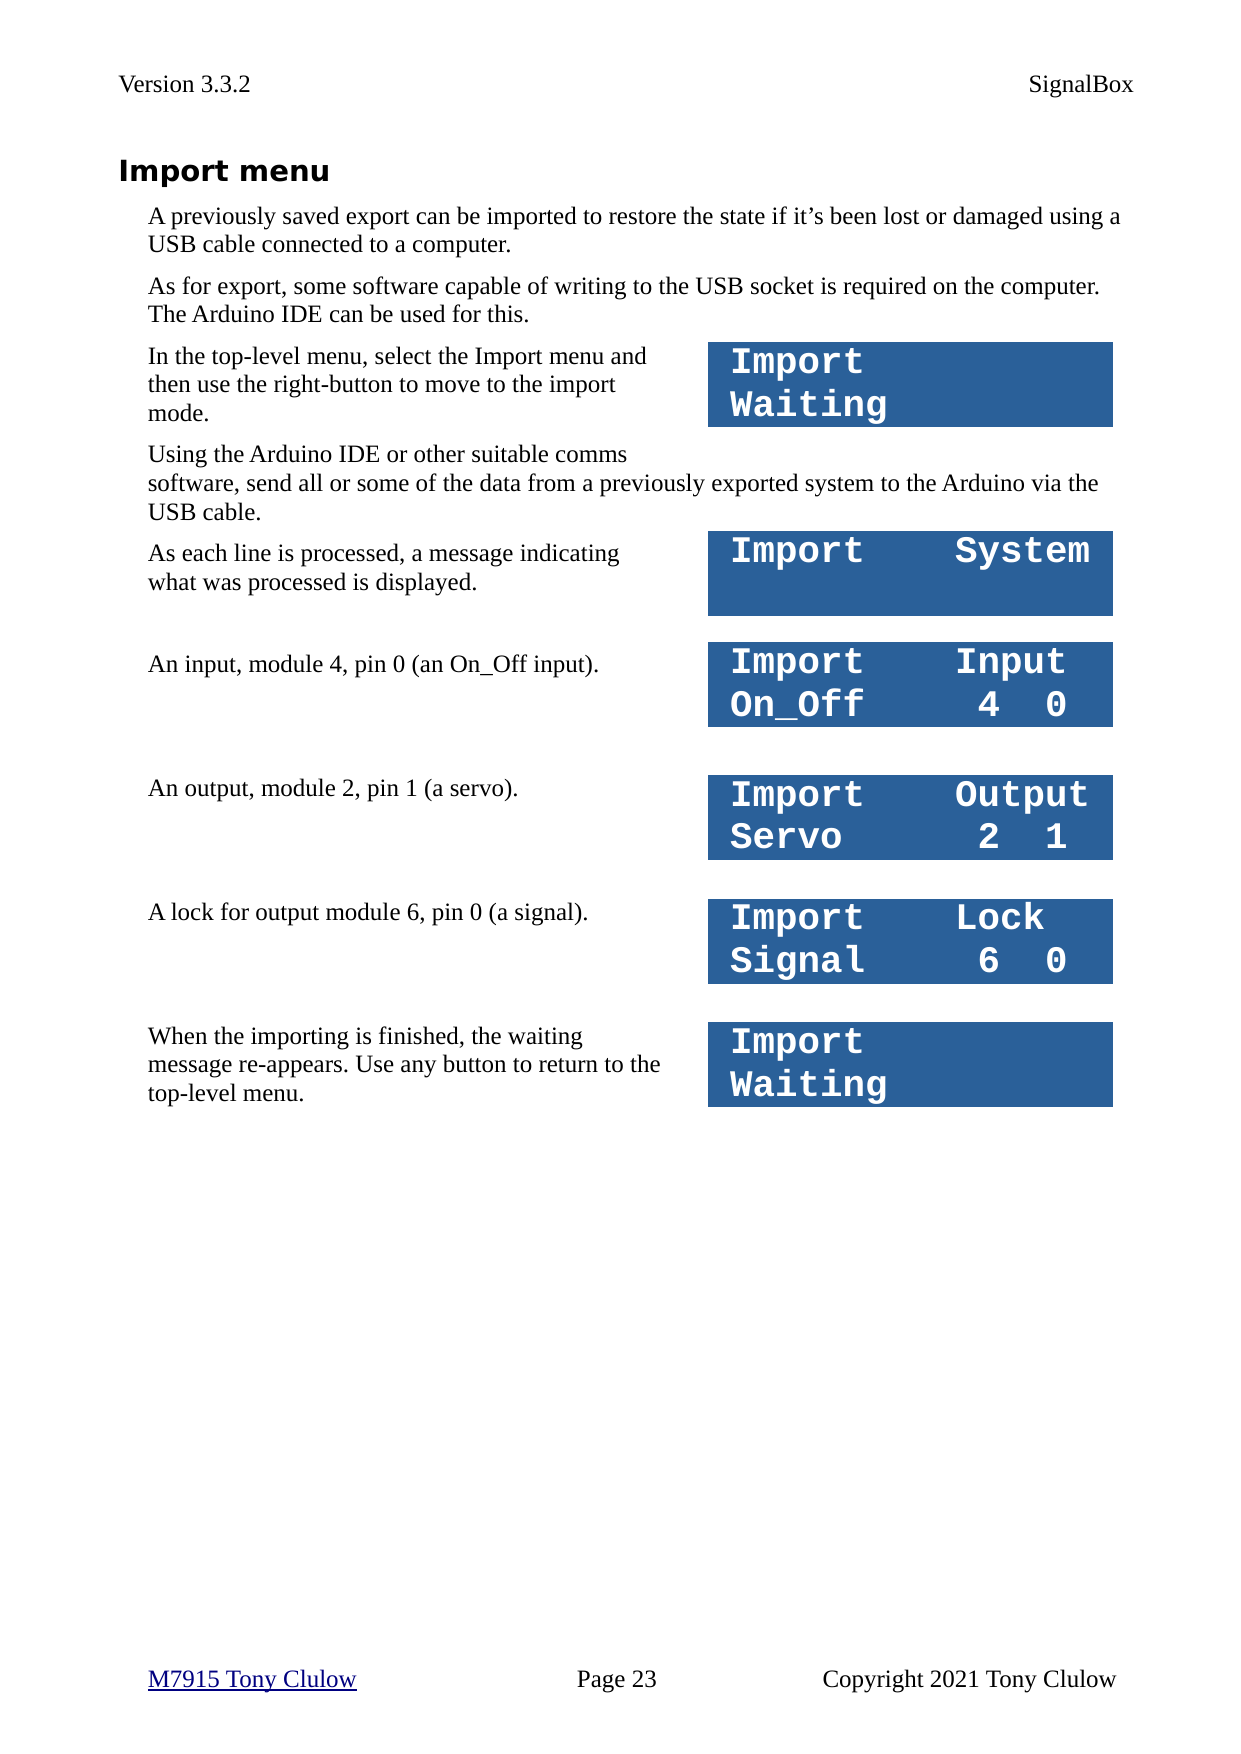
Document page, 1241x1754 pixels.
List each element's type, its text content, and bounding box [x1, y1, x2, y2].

text A lock for output module 6, pin 0 (a signal). [148, 897, 1134, 926]
text As for export, some software capable of writing to the USB socket is required on the computer. The Arduino IDE can be used for this. [148, 271, 1134, 328]
text An output, module 2, pin 1 (a servo). [148, 773, 1134, 802]
text As each line is processed, a message indicating what was processed is displayed. [148, 538, 1134, 596]
text Using the Arduino IDE or other suitable comms software, send all or some of the data from a previously exported system to the Arduino via the USB cable. [148, 439, 1134, 526]
text A previously saved export can be imported to restore the state if it’s been lost or damaged using a USB cable connected to a computer. [148, 201, 1134, 258]
text When the importing is finished, the waiting message re-appears. Use any button to return to the top-level menu. [148, 1021, 1134, 1107]
text An input, module 4, pin 0 (an On_Off input). [148, 649, 1134, 678]
text In the top-level menu, select the Import menu and then use the right-button to move to the import mode. [148, 341, 1134, 427]
subtitle Import menu [118, 154, 1134, 188]
